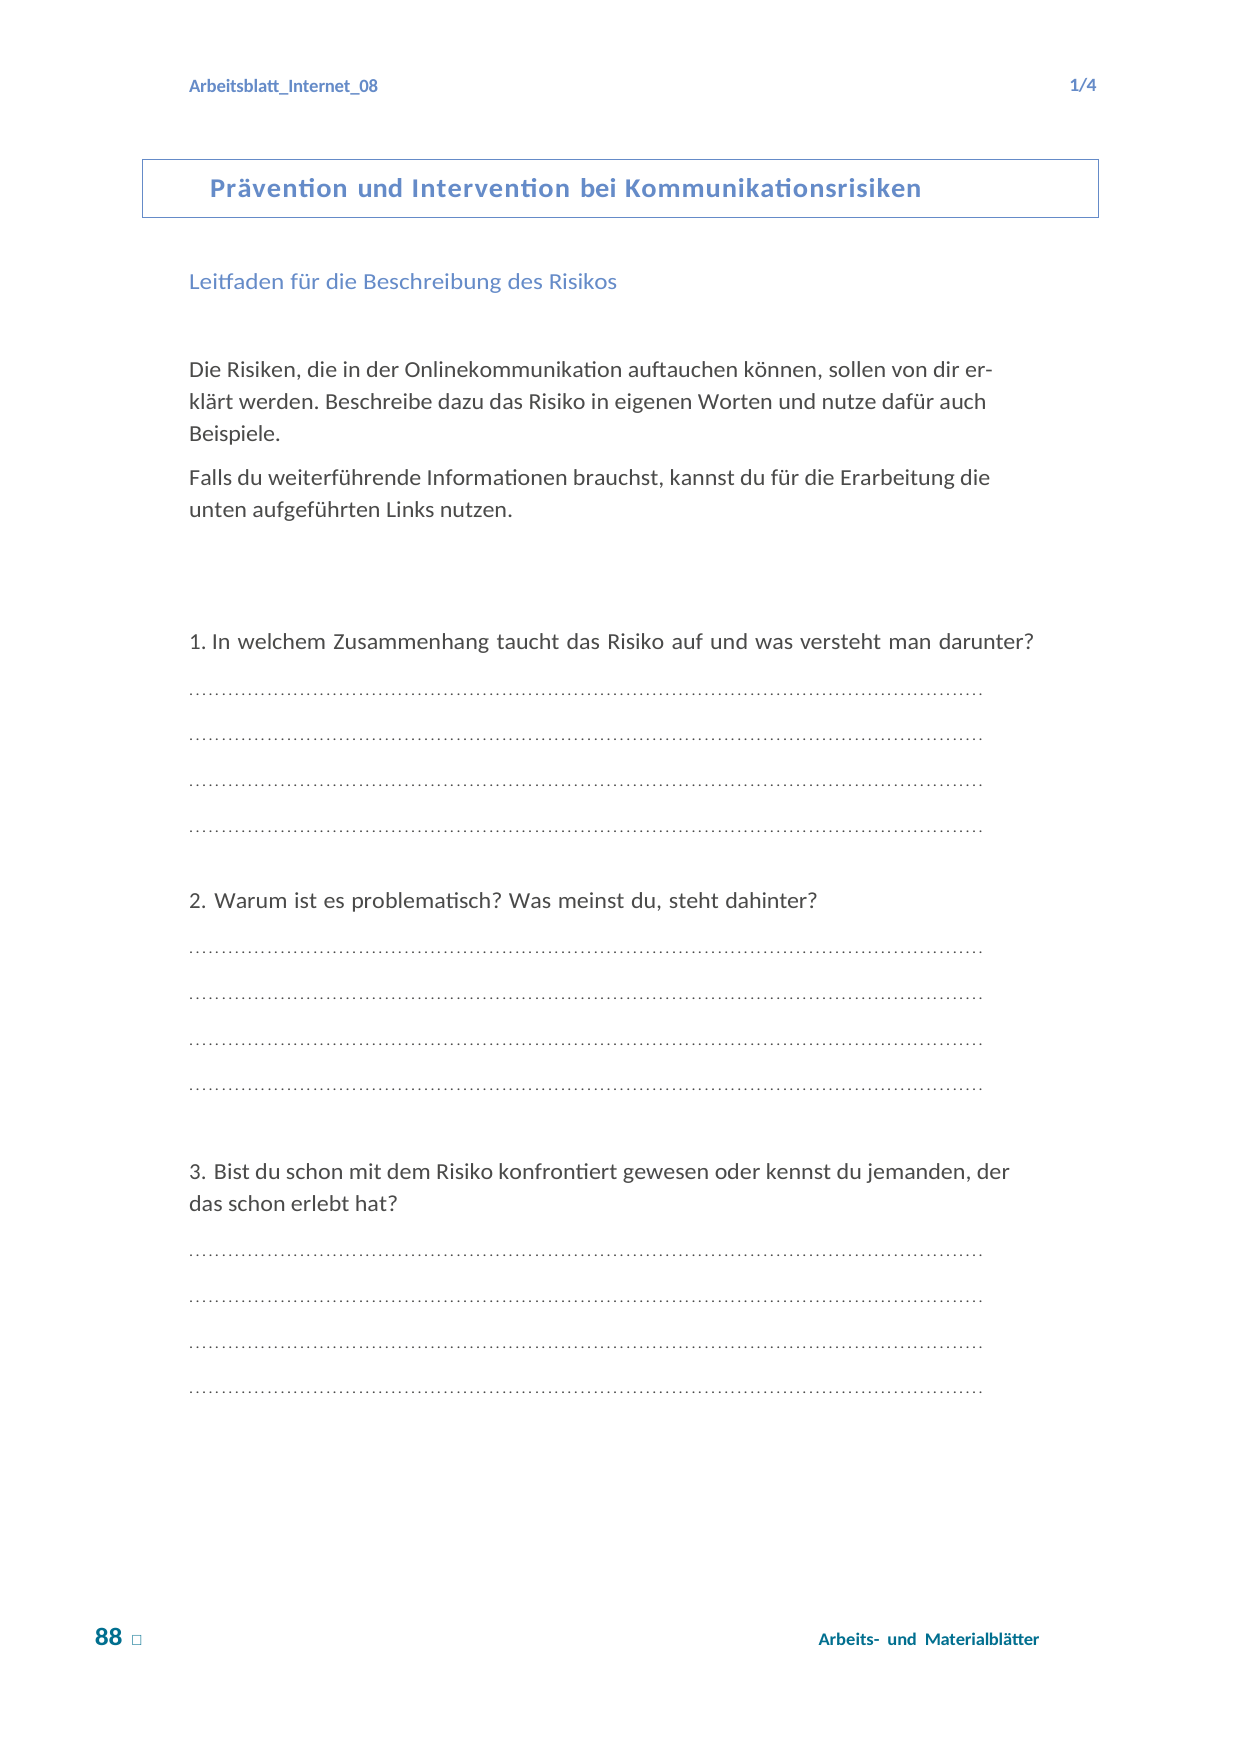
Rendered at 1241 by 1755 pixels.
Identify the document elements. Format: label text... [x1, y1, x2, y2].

text .......................................................................................................................... [189, 1379, 1157, 1397]
text .......................................................................................................................... [189, 940, 1157, 958]
text Falls du weiterführende Informationen brauchst, kannst du für die Erarbeitung die unten aufgeführten Links nutzen. [189, 463, 1047, 523]
text .......................................................................................................................... [189, 1077, 1157, 1094]
table_header Prävention und Intervention bei Kommunikationsrisiken [143, 160, 1098, 217]
list Bist du schon mit dem Risiko konfrontiert gewesen oder kennst du jemanden, der das schon erlebt hat? [189, 1157, 1039, 1217]
text .......................................................................................................................... [189, 818, 1157, 836]
list Warum ist es problematisch? Was meinst du, steht dahinter? [189, 886, 1157, 914]
list In welchem Zusammenhang taucht das Risiko auf und was versteht man darunter? [189, 627, 1157, 655]
text .......................................................................................................................... [189, 772, 1157, 790]
text .......................................................................................................................... [189, 1288, 1157, 1306]
text .......................................................................................................................... [189, 1334, 1157, 1352]
text Die Risiken, die in der Onlinekommunikation auftauchen können, sollen von dir er- klärt werden. Beschreibe dazu das Risiko in eigenen Worten und nutze dafür auch Beispiele. [189, 355, 1033, 447]
text .......................................................................................................................... [189, 727, 1157, 744]
text .......................................................................................................................... [189, 681, 1157, 699]
text .......................................................................................................................... [189, 1031, 1157, 1049]
text .......................................................................................................................... [189, 1243, 1157, 1260]
text Leitfaden für die Beschreibung des Risikos [189, 267, 1157, 295]
text .......................................................................................................................... [189, 985, 1157, 1003]
